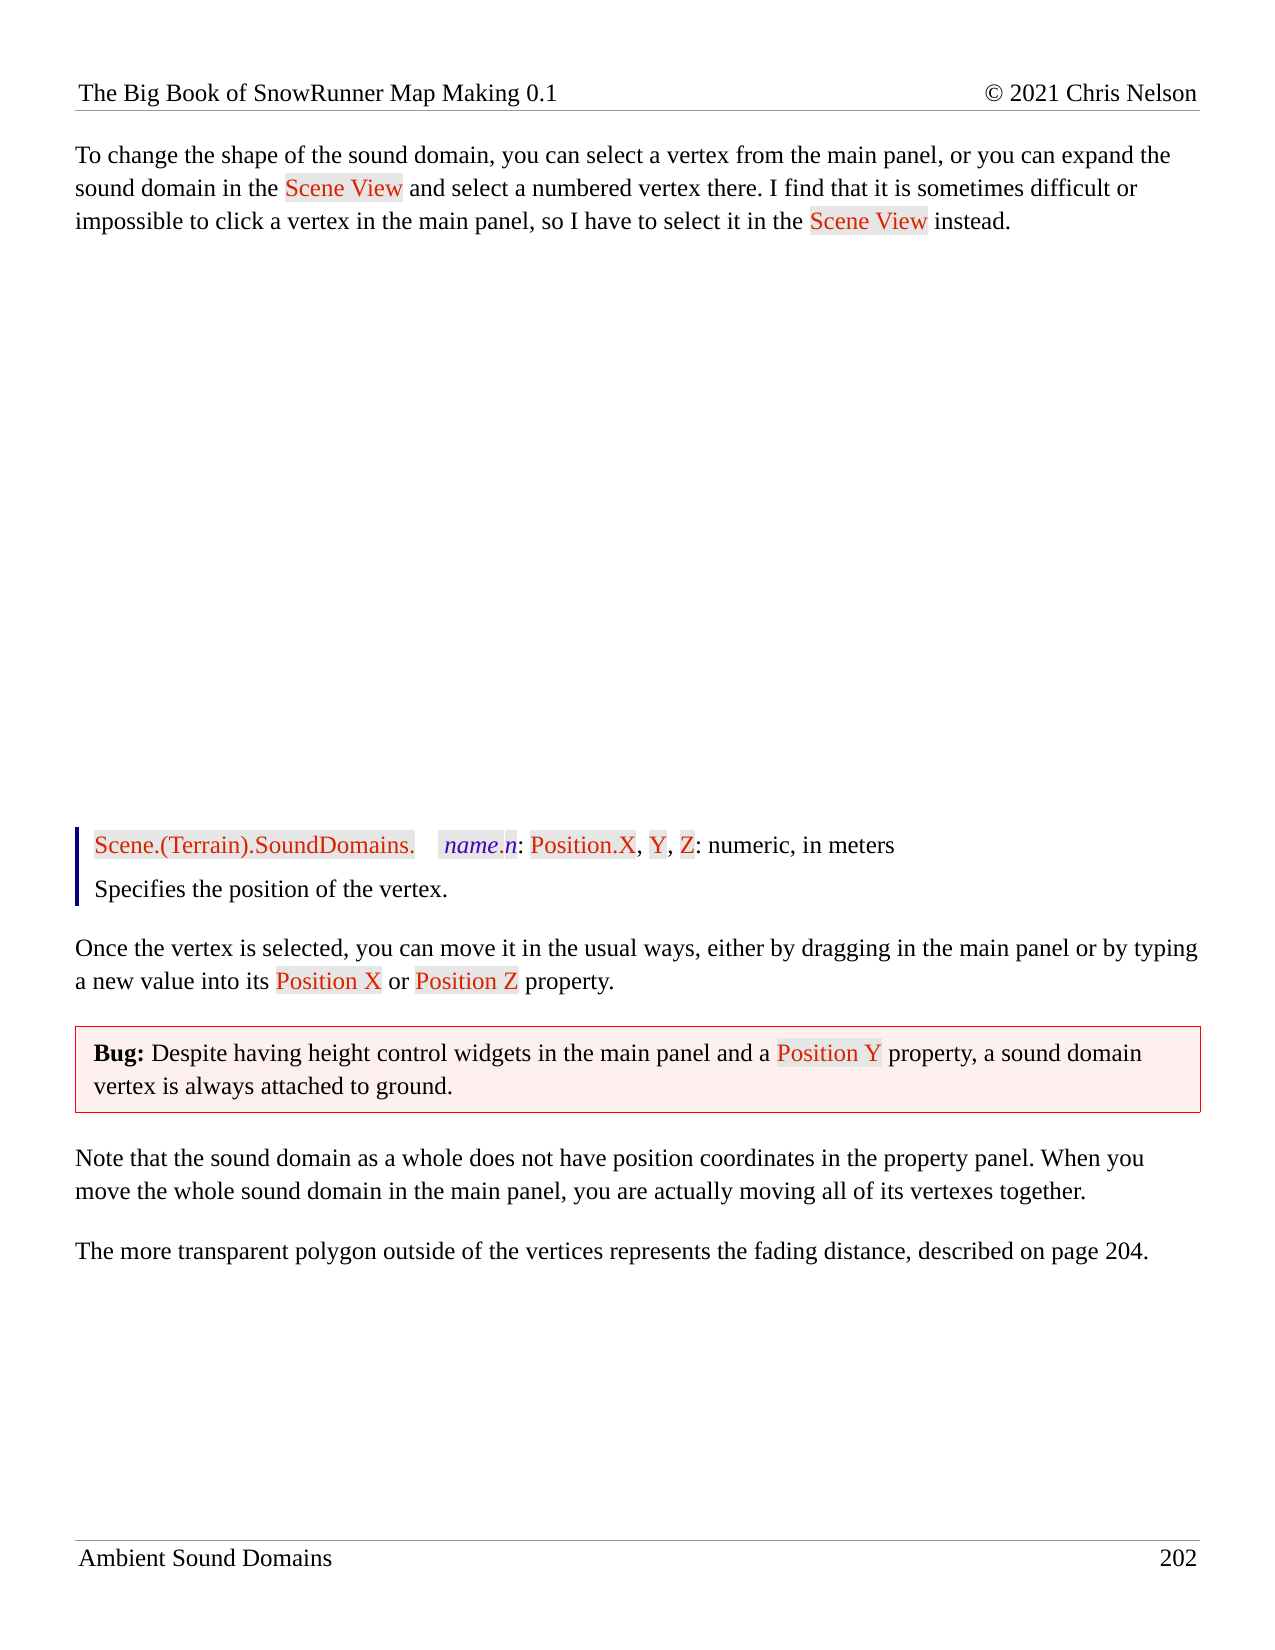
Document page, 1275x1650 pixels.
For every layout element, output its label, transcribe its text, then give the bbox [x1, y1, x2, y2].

text Specifies the position of the vertex. [79, 871, 1200, 906]
text The more transparent polygon outside of the vertices represents the fading distance, described on page 204. [75, 1236, 1200, 1265]
text Note that the sound domain as a whole does not have position coordinates in the property panel. When you move the whole sound domain in the main panel, you are actually moving all of its vertexes together. [75, 1143, 1200, 1205]
text To change the shape of the sound domain, you can select a vertex from the main panel, or you can expand the sound domain in the Scene View and select a numbered vertex there. I find that it is sometimes difficult or impossible to click a vertex in the main panel, so I have to select it in the Scene View instead. [75, 140, 1200, 235]
text Once the vertex is selected, you can move it in the usual ways, either by dragging in the main panel or by typing a new value into its Position X or Position Z property. [75, 933, 1200, 994]
list Despite having height control widgets in the main panel and a Position Y property, a sound domain vertex is always attached to ground. [76, 1027, 1200, 1112]
text Scene.(Terrain).SoundDomains. name.n: Position.X, Y, Z: numeric, in meters [79, 827, 1200, 859]
